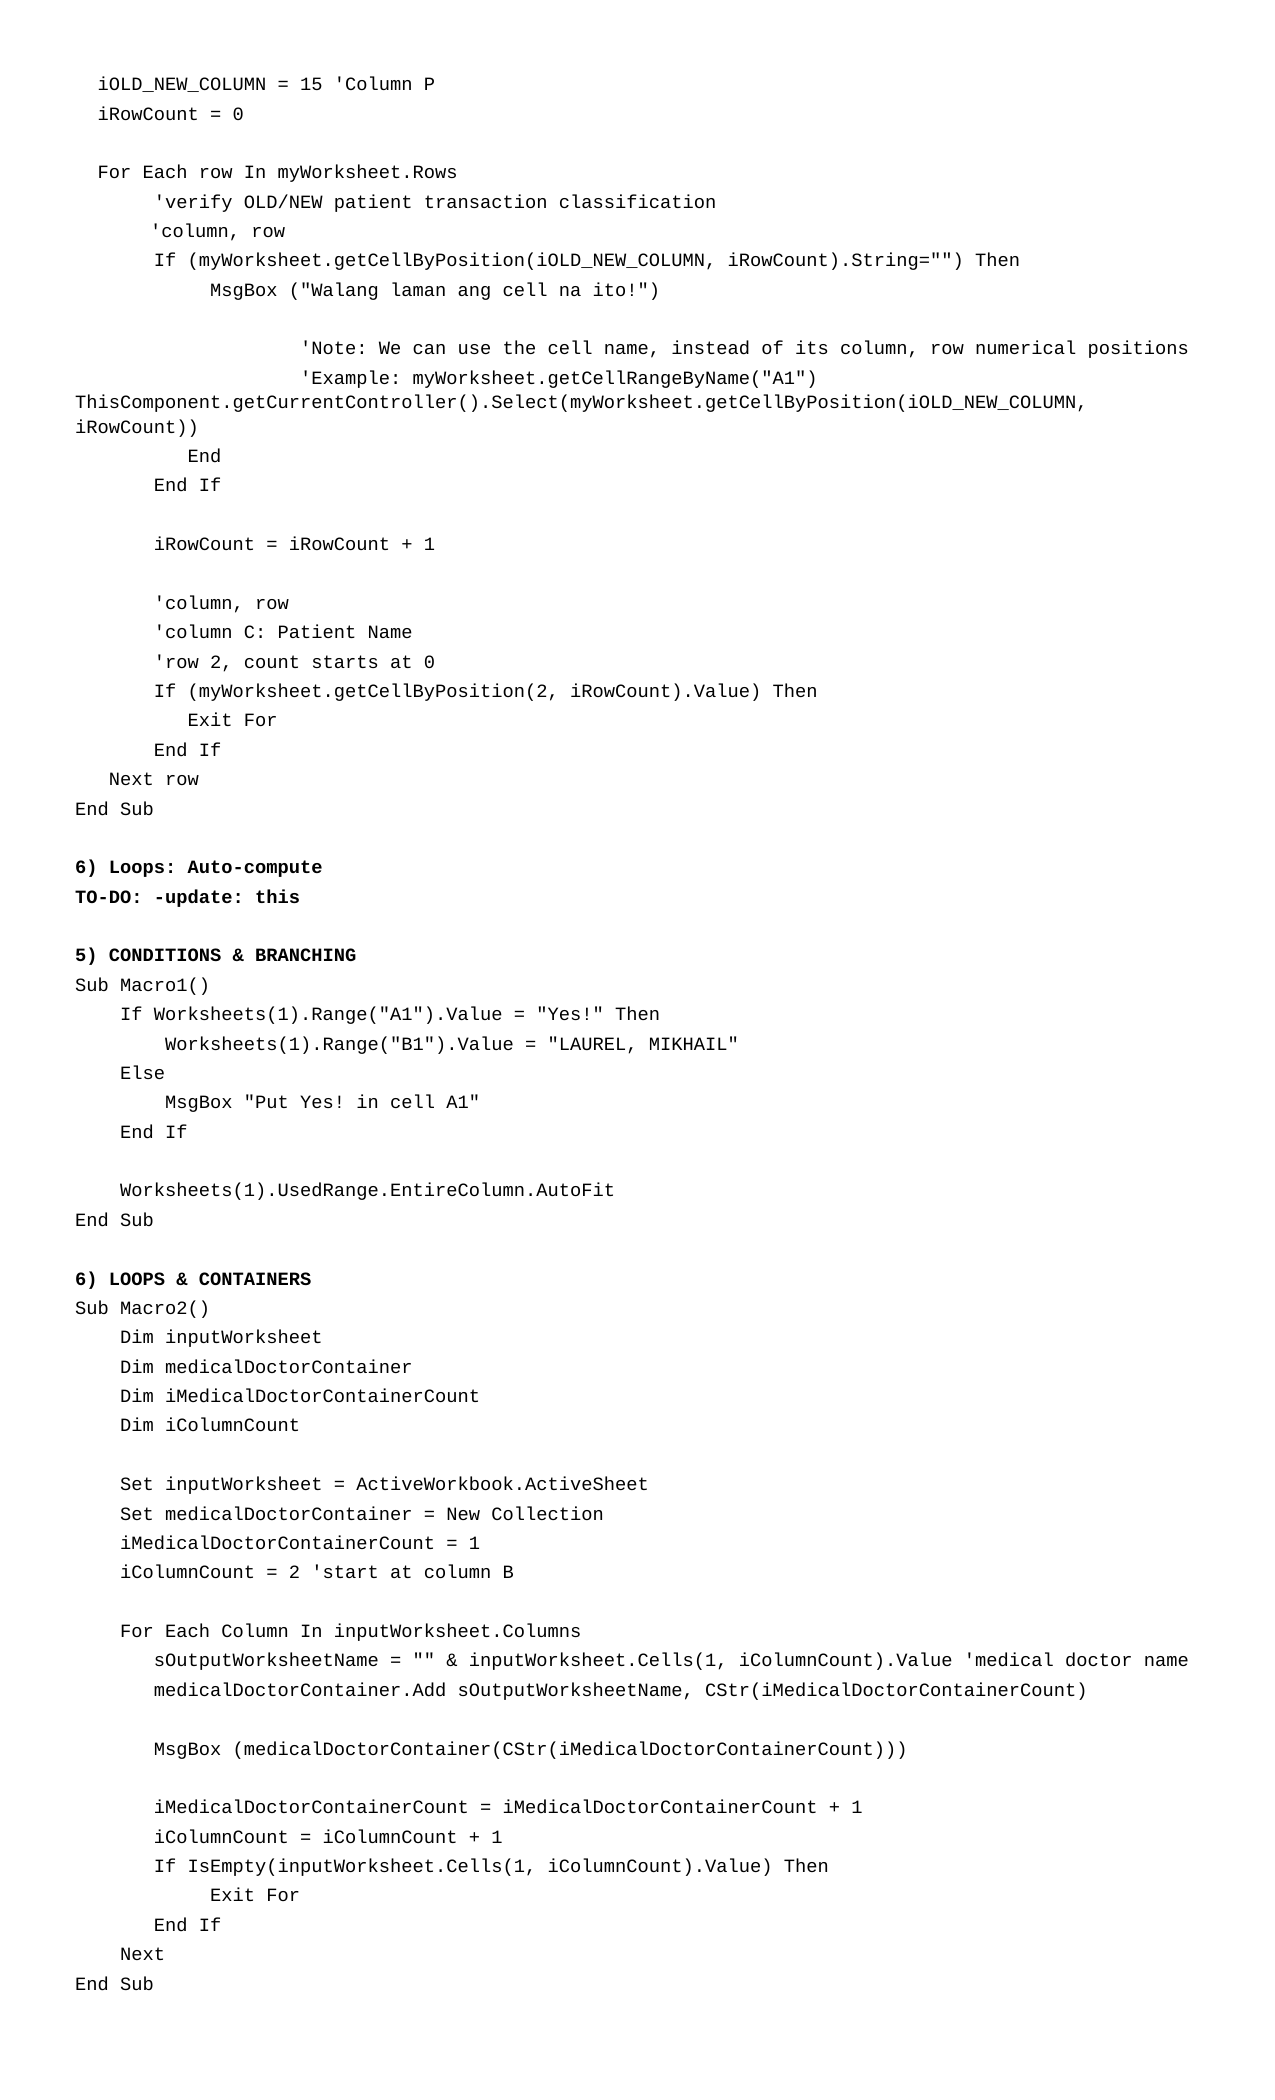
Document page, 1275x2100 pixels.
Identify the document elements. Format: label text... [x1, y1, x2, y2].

text Set inputWorksheet = ActiveWorkbook.ActiveSheet [75, 1475, 1200, 1496]
text Sub Macro2() [75, 1299, 1200, 1320]
text Next row [75, 770, 1200, 791]
text For Each row In myWorksheet.Rows [75, 163, 1200, 184]
text TO-DO: -update: this [75, 887, 1200, 909]
text sOutputWorksheetName = "" & inputWorksheet.Cells(1, iColumnCount).Value 'medical doctor name [75, 1651, 1200, 1672]
text End Sub [75, 1974, 1200, 1996]
text End [75, 447, 1200, 468]
text iOLD_NEW_COLUMN = 15 'Column P [75, 75, 1200, 96]
text Exit For [75, 711, 1200, 732]
text MsgBox ("Walang laman ang cell na ito!") [75, 281, 1200, 302]
text Next [75, 1945, 1200, 1966]
text medicalDoctorContainer.Add sOutputWorksheetName, CStr(iMedicalDoctorContainerCount) [75, 1681, 1200, 1702]
text End If [75, 1122, 1200, 1144]
text iColumnCount = iColumnCount + 1 [75, 1827, 1200, 1849]
text End If [75, 741, 1200, 762]
text 5) CONDITIONS & BRANCHING [75, 946, 1200, 967]
text If (myWorksheet.getCellByPosition(2, iRowCount).Value) Then [75, 682, 1200, 703]
text If (myWorksheet.getCellByPosition(iOLD_NEW_COLUMN, iRowCount).String="") Then [75, 251, 1200, 272]
text MsgBox (medicalDoctorContainer(CStr(iMedicalDoctorContainerCount))) [75, 1739, 1200, 1761]
text 'column C: Patient Name [75, 623, 1200, 644]
text 6) Loops: Auto-compute [75, 858, 1200, 879]
text End If [75, 476, 1200, 497]
text iColumnCount = 2 'start at column B [75, 1563, 1200, 1584]
text Sub Macro1() [75, 976, 1200, 997]
text Dim iMedicalDoctorContainerCount [75, 1387, 1200, 1408]
text End Sub [75, 1211, 1200, 1232]
text If IsEmpty(inputWorksheet.Cells(1, iColumnCount).Value) Then [75, 1857, 1200, 1878]
text 'Note: We can use the cell name, instead of its column, row numerical positions [75, 339, 1200, 361]
text Worksheets(1).UsedRange.EntireColumn.AutoFit [75, 1181, 1200, 1202]
text iRowCount = iRowCount + 1 [75, 535, 1200, 556]
text 'column, row [75, 594, 1200, 615]
text 6) LOOPS & CONTAINERS [75, 1269, 1200, 1291]
text Dim medicalDoctorContainer [75, 1357, 1200, 1379]
text 'row 2, count starts at 0 [75, 652, 1200, 674]
text Dim iColumnCount [75, 1416, 1200, 1437]
text For Each Column In inputWorksheet.Columns [75, 1622, 1200, 1643]
text iMedicalDoctorContainerCount = iMedicalDoctorContainerCount + 1 [75, 1798, 1200, 1819]
text Set medicalDoctorContainer = New Collection [75, 1504, 1200, 1526]
text 'column, row [75, 222, 1200, 243]
text End Sub [75, 799, 1200, 821]
text iRowCount = 0 [75, 104, 1200, 126]
text MsgBox "Put Yes! in cell A1" [75, 1093, 1200, 1114]
text 'verify OLD/NEW patient transaction classification [75, 192, 1200, 214]
text End If [75, 1916, 1200, 1937]
text Exit For [75, 1886, 1200, 1907]
text iMedicalDoctorContainerCount = 1 [75, 1534, 1200, 1555]
text Dim inputWorksheet [75, 1328, 1200, 1349]
text If Worksheets(1).Range("A1").Value = "Yes!" Then [75, 1005, 1200, 1026]
text Worksheets(1).Range("B1").Value = "LAUREL, MIKHAIL" [75, 1034, 1200, 1056]
text 'Example: myWorksheet.getCellRangeByName("A1") ThisComponent.getCurrentController().Select(myWorksheet.getCellByPosition(iOLD_NEW_COLUMN, iRowCount)) [75, 369, 1200, 439]
text Else [75, 1064, 1200, 1085]
